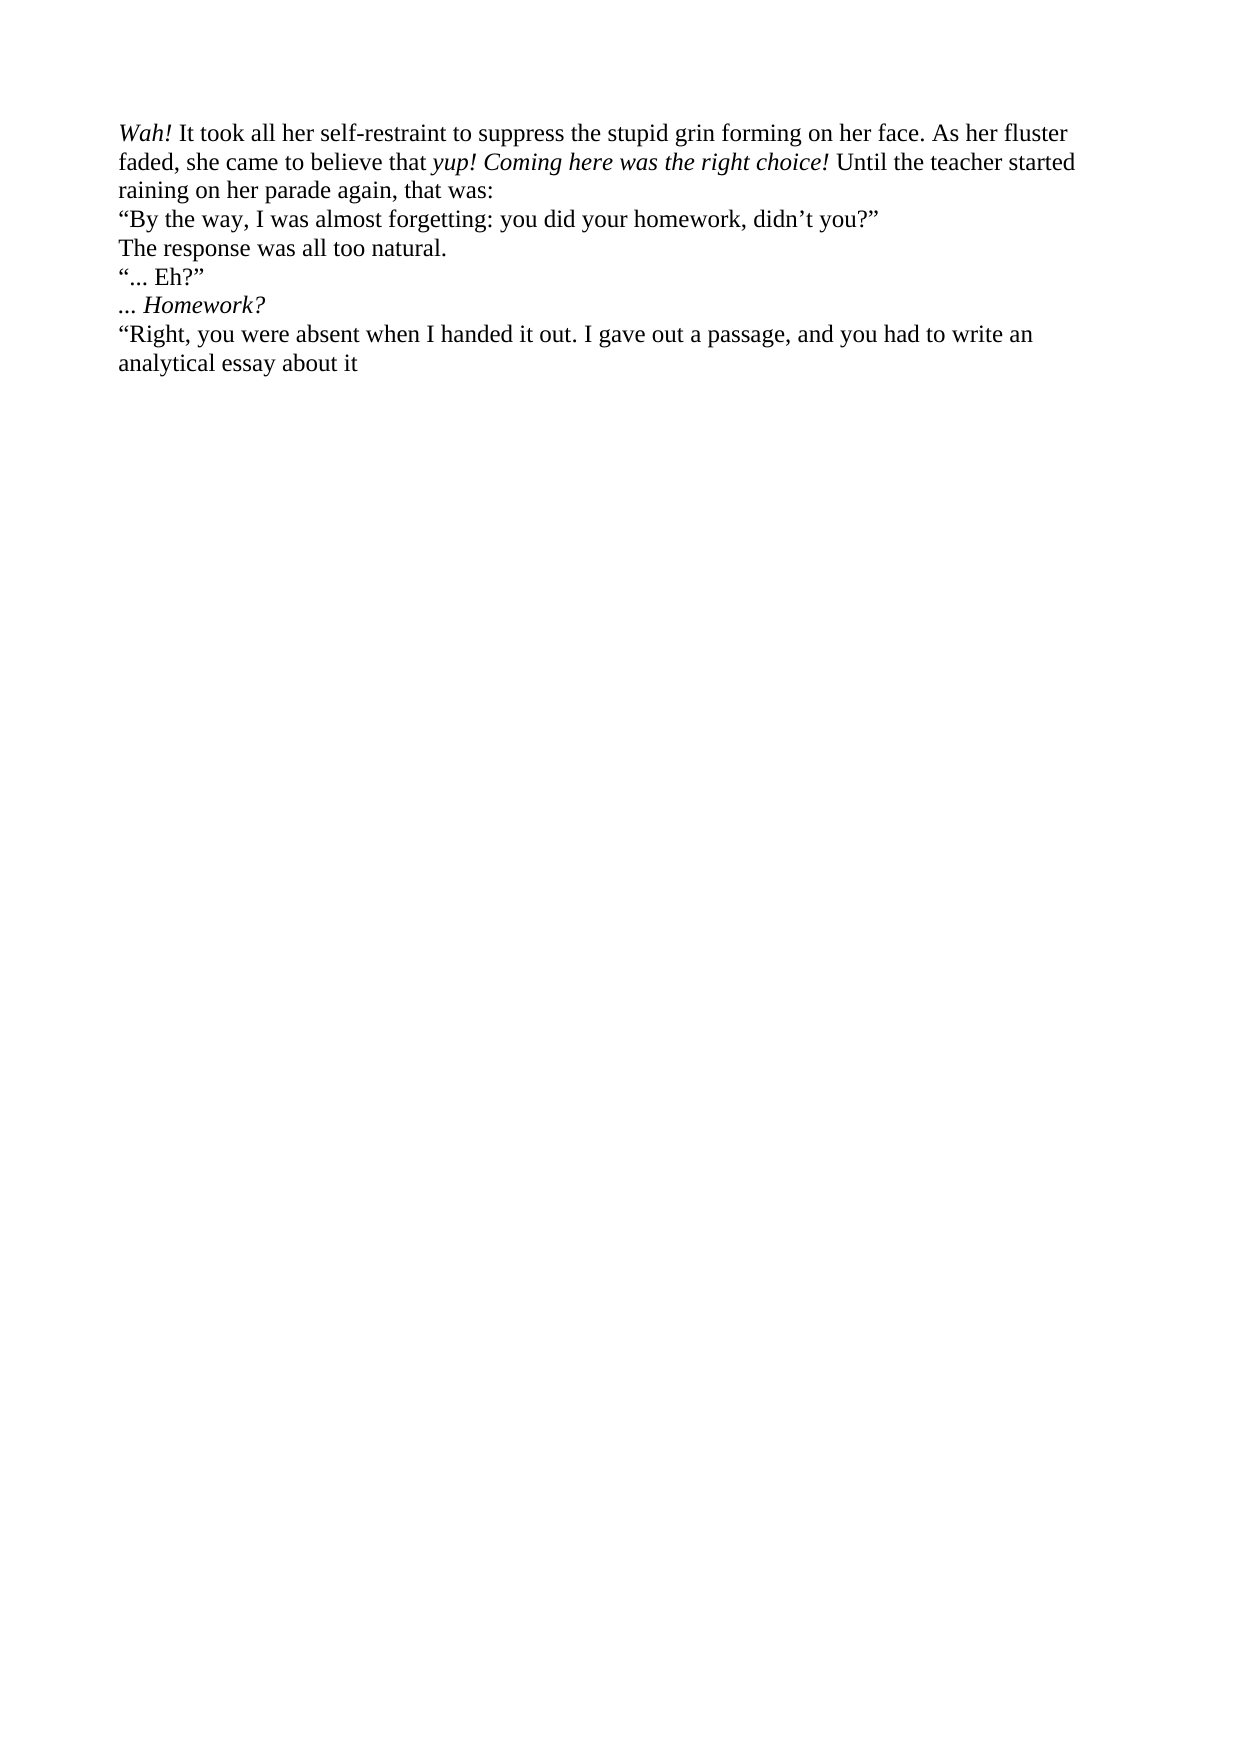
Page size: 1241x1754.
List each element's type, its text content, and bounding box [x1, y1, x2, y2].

text “Right, you were absent when I handed it out. I gave out a passage, and you had to write an analytical essay about it [118, 319, 1122, 377]
text “... Eh?” [118, 262, 1122, 291]
text ... Homework? [118, 291, 1122, 319]
text Wah! It took all her self-restraint to suppress the stupid grin forming on her face. As her fluster faded, she came to believe that yup! Coming here was the right choice! Until the teacher started raining on her parade again, that was: [118, 118, 1122, 204]
text The response was all too natural. [118, 233, 1122, 262]
text “By the way, I was almost forgetting: you did your homework, didn’t you?” [118, 204, 1122, 233]
